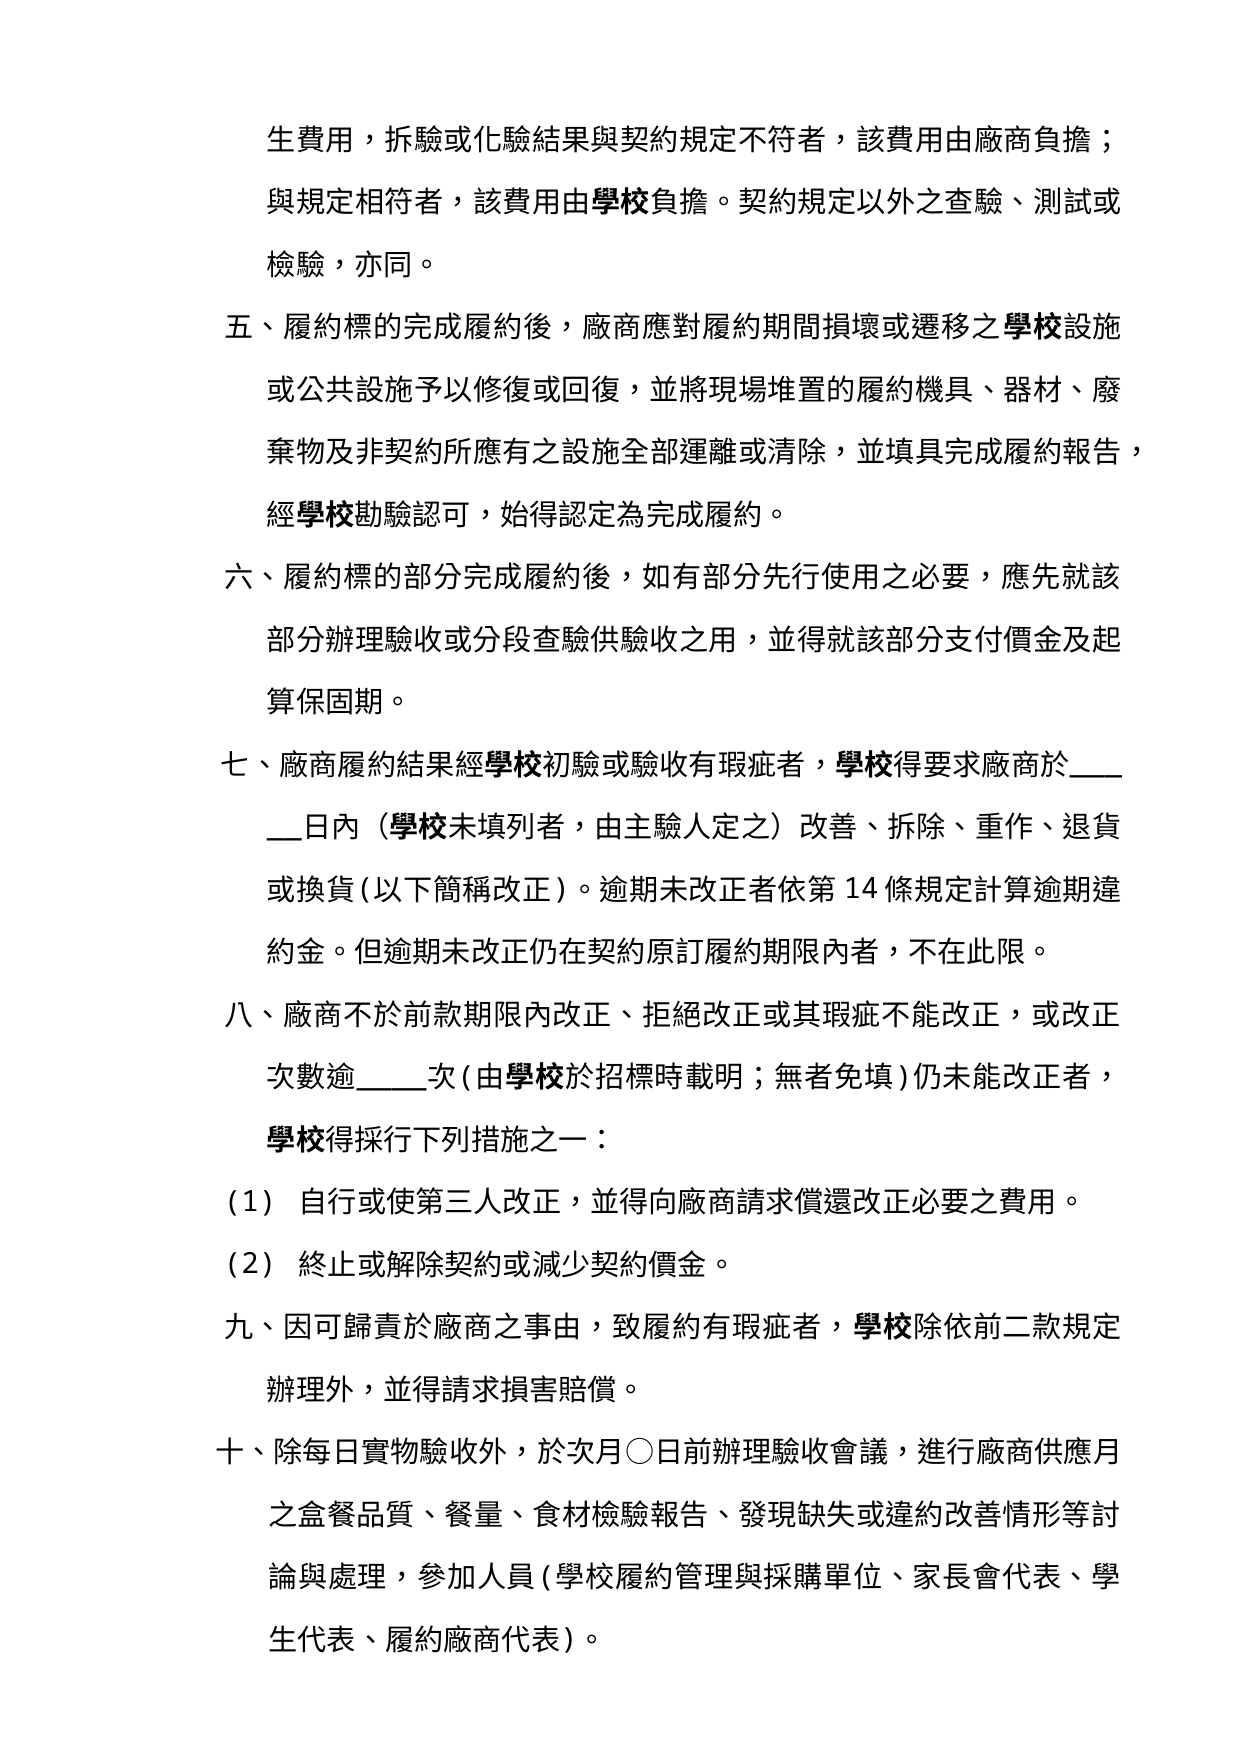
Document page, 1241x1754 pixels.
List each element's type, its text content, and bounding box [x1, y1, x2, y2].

list 終止或解除契約或減少契約價金。 [223, 1221, 1122, 1283]
list 自行或使第三人改正，並得向廠商請求償還改正必要之費用。 [223, 1158, 1122, 1221]
text 生費用，拆驗或化驗結果與契約規定不符者，該費用由廠商負擔；與規定相符者，該費用由學校負擔。契約規定以外之查驗、測試或檢驗，亦同。 [150, 96, 1122, 283]
text 五、履約標的完成履約後，廠商應對履約期間損壞或遷移之學校設施或公共設施予以修復或回復，並將現場堆置的履約機具、器材、廢棄物及非契約所應有之設施全部運離或清除，並填具完成履約報告，經學校勘驗認可，始得認定為完成履約。 [150, 283, 1122, 533]
text 八、廠商不於前款期限內改正、拒絕改正或其瑕疵不能改正，或改正次數逾____次(由學校於招標時載明；無者免填)仍未能改正者，學校得採行下列措施之一： [150, 971, 1122, 1158]
text 十、除每日實物驗收外，於次月○日前辦理驗收會議，進行廠商供應月之盒餐品質、餐量、食材檢驗報告、發現缺失或違約改善情形等討論與處理，參加人員(學校履約管理與採購單位、家長會代表、學生代表、履約廠商代表)。 [179, 1408, 1122, 1658]
text 七、廠商履約結果經學校初驗或驗收有瑕疵者，學校得要求廠商於_____日內（學校未填列者，由主驗人定之）改善、拆除、重作、退貨或換貨(以下簡稱改正)。逾期未改正者依第14條規定計算逾期違約金。但逾期未改正仍在契約原訂履約期限內者，不在此限。 [150, 721, 1122, 971]
text 六、履約標的部分完成履約後，如有部分先行使用之必要，應先就該部分辦理驗收或分段查驗供驗收之用，並得就該部分支付價金及起算保固期。 [150, 533, 1122, 721]
text 九、因可歸責於廠商之事由，致履約有瑕疵者，學校除依前二款規定辦理外，並得請求損害賠償。 [150, 1283, 1122, 1408]
